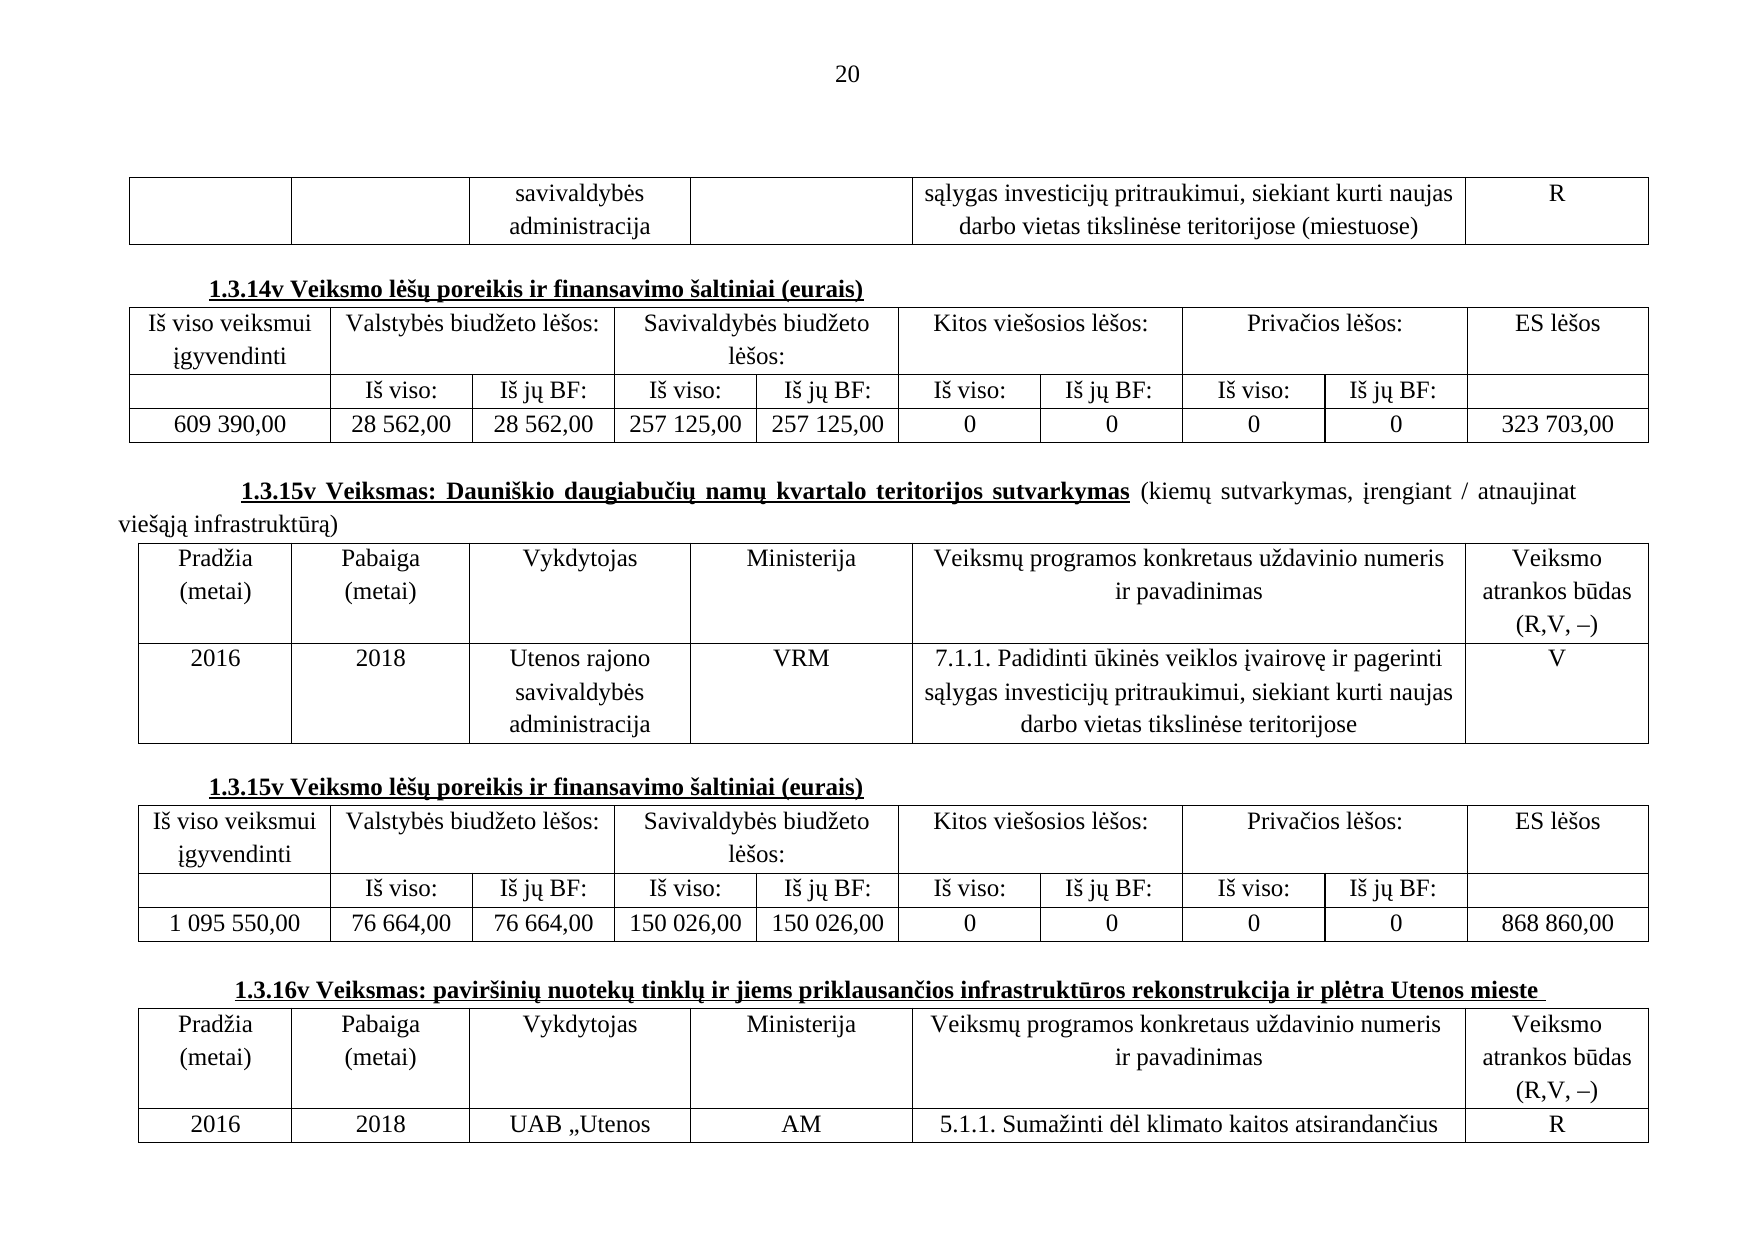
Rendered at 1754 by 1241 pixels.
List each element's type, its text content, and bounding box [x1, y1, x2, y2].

table_cell [130, 178, 291, 244]
text 1.3.14v Veiksmo lėšų poreikis ir finansavimo šaltiniai (eurais) [118, 274, 1577, 303]
table_cell V [1466, 644, 1648, 743]
table_cell 76 664,00 [331, 908, 472, 941]
table_cell Iš viso: [615, 874, 756, 907]
table_cell 150 026,00 [757, 908, 898, 941]
table_cell Iš viso: [331, 375, 472, 408]
table_header Pabaiga (metai) [292, 544, 469, 642]
table_cell [1468, 874, 1648, 907]
table_header Savivaldybės biudžeto lėšos: [615, 806, 898, 872]
table_header Veiksmo atrankos būdas (R,V, –) [1466, 544, 1648, 642]
table_cell 2018 [292, 1109, 469, 1142]
table_cell 5.1.1. Sumažinti dėl klimato kaitos atsirandančius [913, 1109, 1465, 1142]
table_header Vykdytojas [470, 1009, 690, 1108]
table_cell Iš jų BF: [757, 874, 898, 907]
table_header Privačios lėšos: [1183, 806, 1467, 872]
table_header Veiksmų programos konkretaus uždavinio numeris ir pavadinimas [913, 544, 1465, 642]
table_cell AM [691, 1109, 912, 1142]
table_header Pradžia (metai) [139, 544, 291, 642]
table_cell sąlygas investicijų pritraukimui, siekiant kurti naujas darbo vietas tikslinėse teritorijose (miestuose) [913, 178, 1465, 244]
table_cell [691, 178, 912, 244]
table_header Iš viso veiksmui įgyvendinti [130, 308, 330, 374]
table_header Savivaldybės biudžeto lėšos: [615, 308, 898, 374]
table_cell savivaldybės administracija [470, 178, 690, 244]
table_cell Iš viso: [1183, 874, 1324, 907]
table_cell Iš jų BF: [1041, 874, 1182, 907]
table_header Ministerija [691, 544, 912, 642]
table_cell Iš viso: [331, 874, 472, 907]
text 1.3.15v Veiksmo lėšų poreikis ir finansavimo šaltiniai (eurais) [118, 772, 1577, 801]
table_cell 0 [1326, 409, 1467, 442]
table_cell 28 562,00 [331, 409, 472, 442]
table_cell [139, 874, 330, 907]
table_cell Iš viso: [899, 874, 1040, 907]
table_cell [130, 375, 330, 408]
table_header Kitos viešosios lėšos: [899, 806, 1182, 872]
table_cell 2016 [139, 644, 291, 743]
table_header Privačios lėšos: [1183, 308, 1467, 374]
table_cell 150 026,00 [615, 908, 756, 941]
table_header Veiksmų programos konkretaus uždavinio numeris ir pavadinimas [913, 1009, 1465, 1108]
table_cell Iš jų BF: [1326, 874, 1467, 907]
table_cell Iš jų BF: [473, 874, 614, 907]
table_header Pradžia (metai) [139, 1009, 291, 1108]
table_cell 2018 [292, 644, 469, 743]
table_cell 0 [1183, 908, 1324, 941]
table_header ES lėšos [1468, 308, 1648, 374]
table_cell 0 [899, 908, 1040, 941]
table_header Pabaiga (metai) [292, 1009, 469, 1108]
table_cell 0 [1183, 409, 1324, 442]
table_cell [1468, 375, 1648, 408]
table_header Vykdytojas [470, 544, 690, 642]
table_cell Iš jų BF: [757, 375, 898, 408]
table_cell 0 [899, 409, 1040, 442]
table_header Veiksmo atrankos būdas (R,V, –) [1466, 1009, 1648, 1108]
table_cell 257 125,00 [615, 409, 756, 442]
table_cell 868 860,00 [1468, 908, 1648, 941]
table_cell [292, 178, 469, 244]
table_header ES lėšos [1468, 806, 1648, 872]
table_header Valstybės biudžeto lėšos: [331, 806, 614, 872]
table_cell UAB „Utenos [470, 1109, 690, 1142]
table_cell 0 [1041, 409, 1182, 442]
table_header Valstybės biudžeto lėšos: [331, 308, 614, 374]
table_cell Iš jų BF: [1326, 375, 1467, 408]
text 1.3.15v Veiksmas: Dauniškio daugiabučių namų kvartalo teritorijos sutvarkymas (kiemų sutvarkymas, įrengiant / atnaujinat viešąją infrastruktūrą) [118, 476, 1577, 538]
table_cell Utenos rajono savivaldybės administracija [470, 644, 690, 743]
table_cell VRM [691, 644, 912, 743]
table_header Iš viso veiksmui įgyvendinti [139, 806, 330, 872]
table_cell Iš viso: [615, 375, 756, 408]
table_cell 609 390,00 [130, 409, 330, 442]
text 1.3.16v Veiksmas: paviršinių nuotekų tinklų ir jiems priklausančios infrastruktūros rekonstrukcija ir plėtra Utenos mieste [118, 975, 1577, 1003]
table_cell Iš jų BF: [1041, 375, 1182, 408]
table_cell Iš viso: [899, 375, 1040, 408]
table_cell 323 703,00 [1468, 409, 1648, 442]
table_cell 7.1.1. Padidinti ūkinės veiklos įvairovę ir pagerinti sąlygas investicijų pritraukimui, siekiant kurti naujas darbo vietas tikslinėse teritorijose [913, 644, 1465, 743]
table_cell 28 562,00 [473, 409, 614, 442]
table_header Ministerija [691, 1009, 912, 1108]
table_cell 2016 [139, 1109, 291, 1142]
table_cell R [1466, 1109, 1648, 1142]
table_cell Iš jų BF: [473, 375, 614, 408]
table_cell R [1466, 178, 1648, 244]
table_cell 1 095 550,00 [139, 908, 330, 941]
table_cell 0 [1041, 908, 1182, 941]
table_header Kitos viešosios lėšos: [899, 308, 1182, 374]
table_cell Iš viso: [1183, 375, 1324, 408]
table_cell 257 125,00 [757, 409, 898, 442]
table_cell 0 [1326, 908, 1467, 941]
table_cell 76 664,00 [473, 908, 614, 941]
